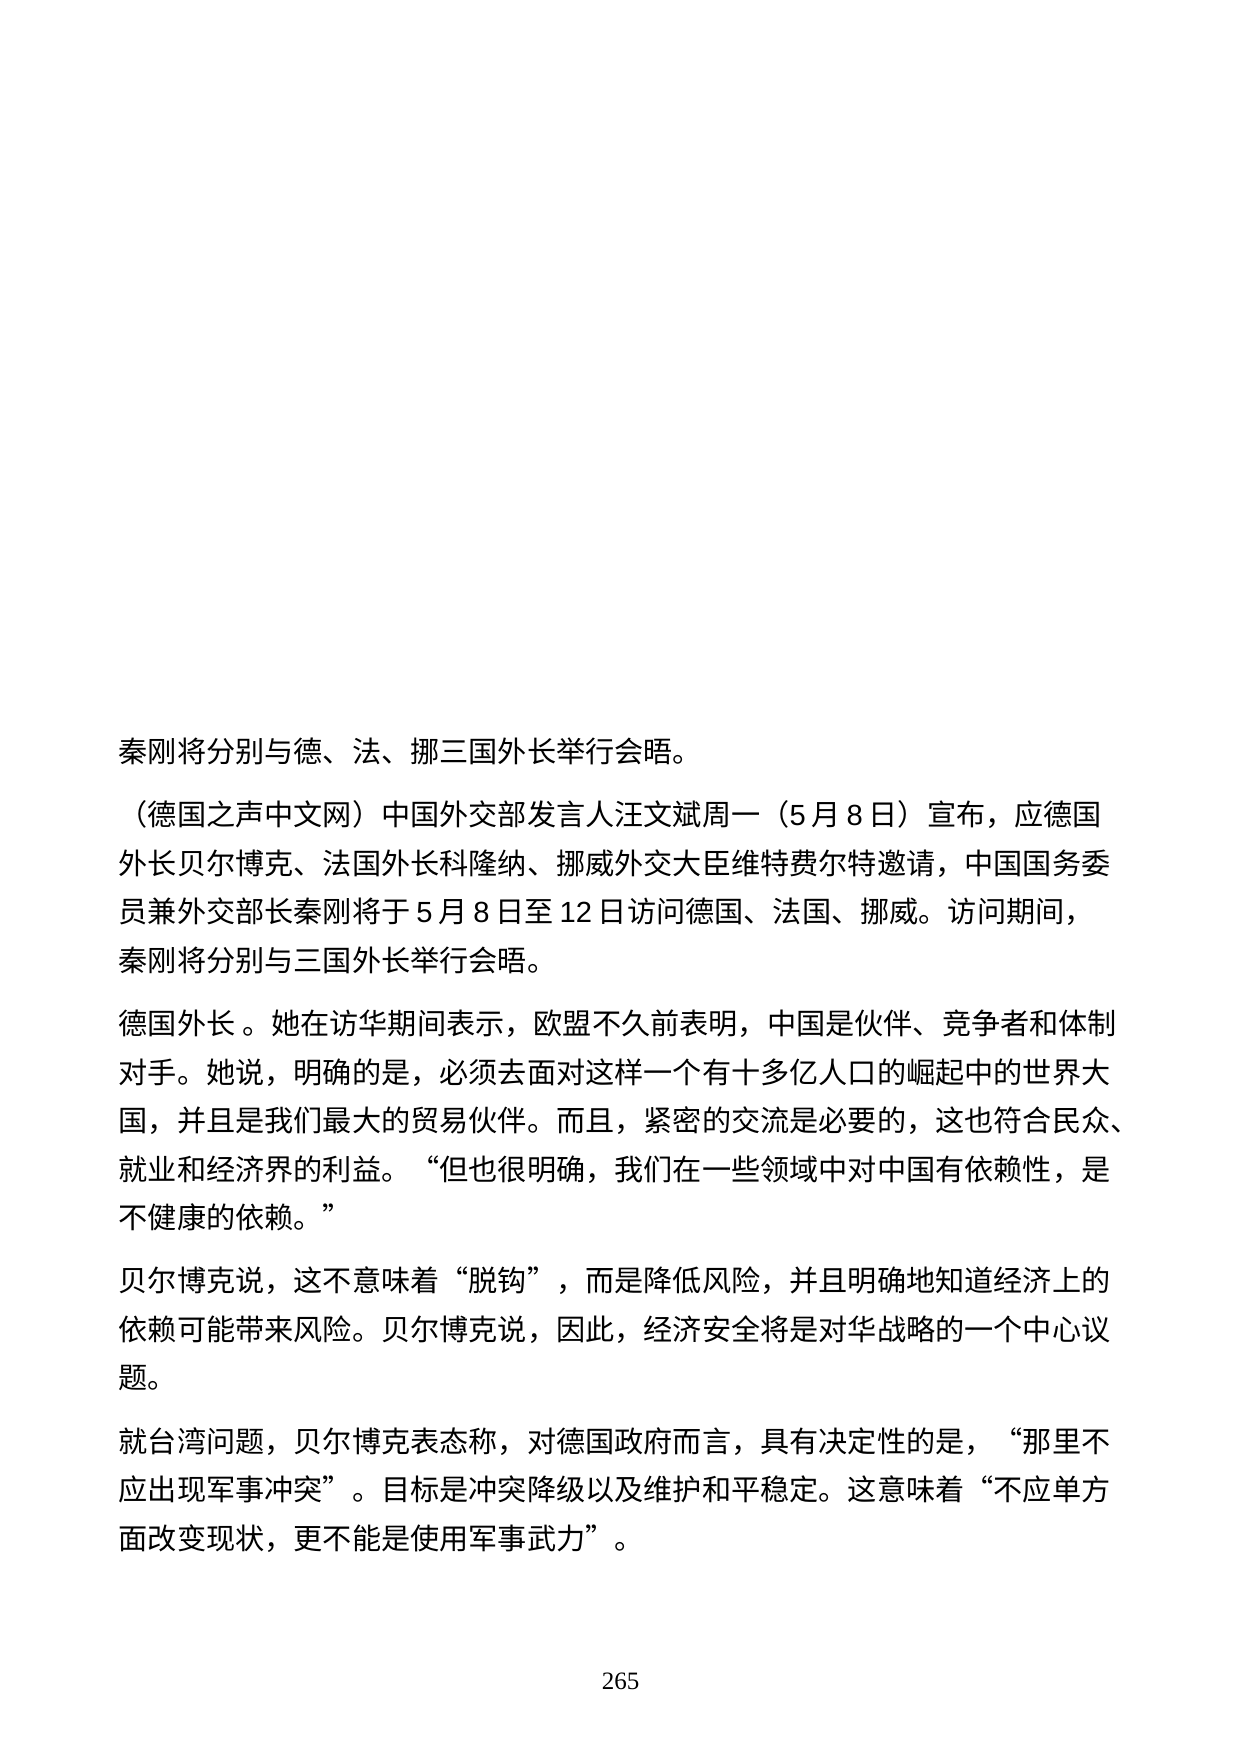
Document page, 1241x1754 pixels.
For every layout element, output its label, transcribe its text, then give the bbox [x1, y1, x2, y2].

text 德国外长 。她在访华期间表示，欧盟不久前表明，中国是伙伴、竞争者和体制对手。她说，明确的是，必须去面对这样一个有十多亿人口的崛起中的世界大国，并且是我们最大的贸易伙伴。而且，紧密的交流是必要的，这也符合民众、就业和经济界的利益。“但也很明确，我们在一些领域中对中国有依赖性，是不健康的依赖。” [118, 1001, 1122, 1237]
text 秦刚将分别与德、法、挪三国外长举行会晤。 [118, 729, 1122, 771]
text （德国之声中文网）中国外交部发言人汪文斌周一（5月8日）宣布，应德国外长贝尔博克、法国外长科隆纳、挪威外交大臣维特费尔特邀请，中国国务委员兼外交部长秦刚将于5月8日至12日访问德国、法国、挪威。访问期间，秦刚将分别与三国外长举行会晤。 [118, 792, 1122, 980]
text 贝尔博克说，这不意味着“脱钩”，而是降低风险，并且明确地知道经济上的依赖可能带来风险。贝尔博克说，因此，经济安全将是对华战略的一个中心议题。 [118, 1258, 1122, 1397]
text 就台湾问题，贝尔博克表态称，对德国政府而言，具有决定性的是，“那里不应出现军事冲突”。目标是冲突降级以及维护和平稳定。这意味着“不应单方面改变现状，更不能是使用军事武力”。 [118, 1418, 1122, 1557]
